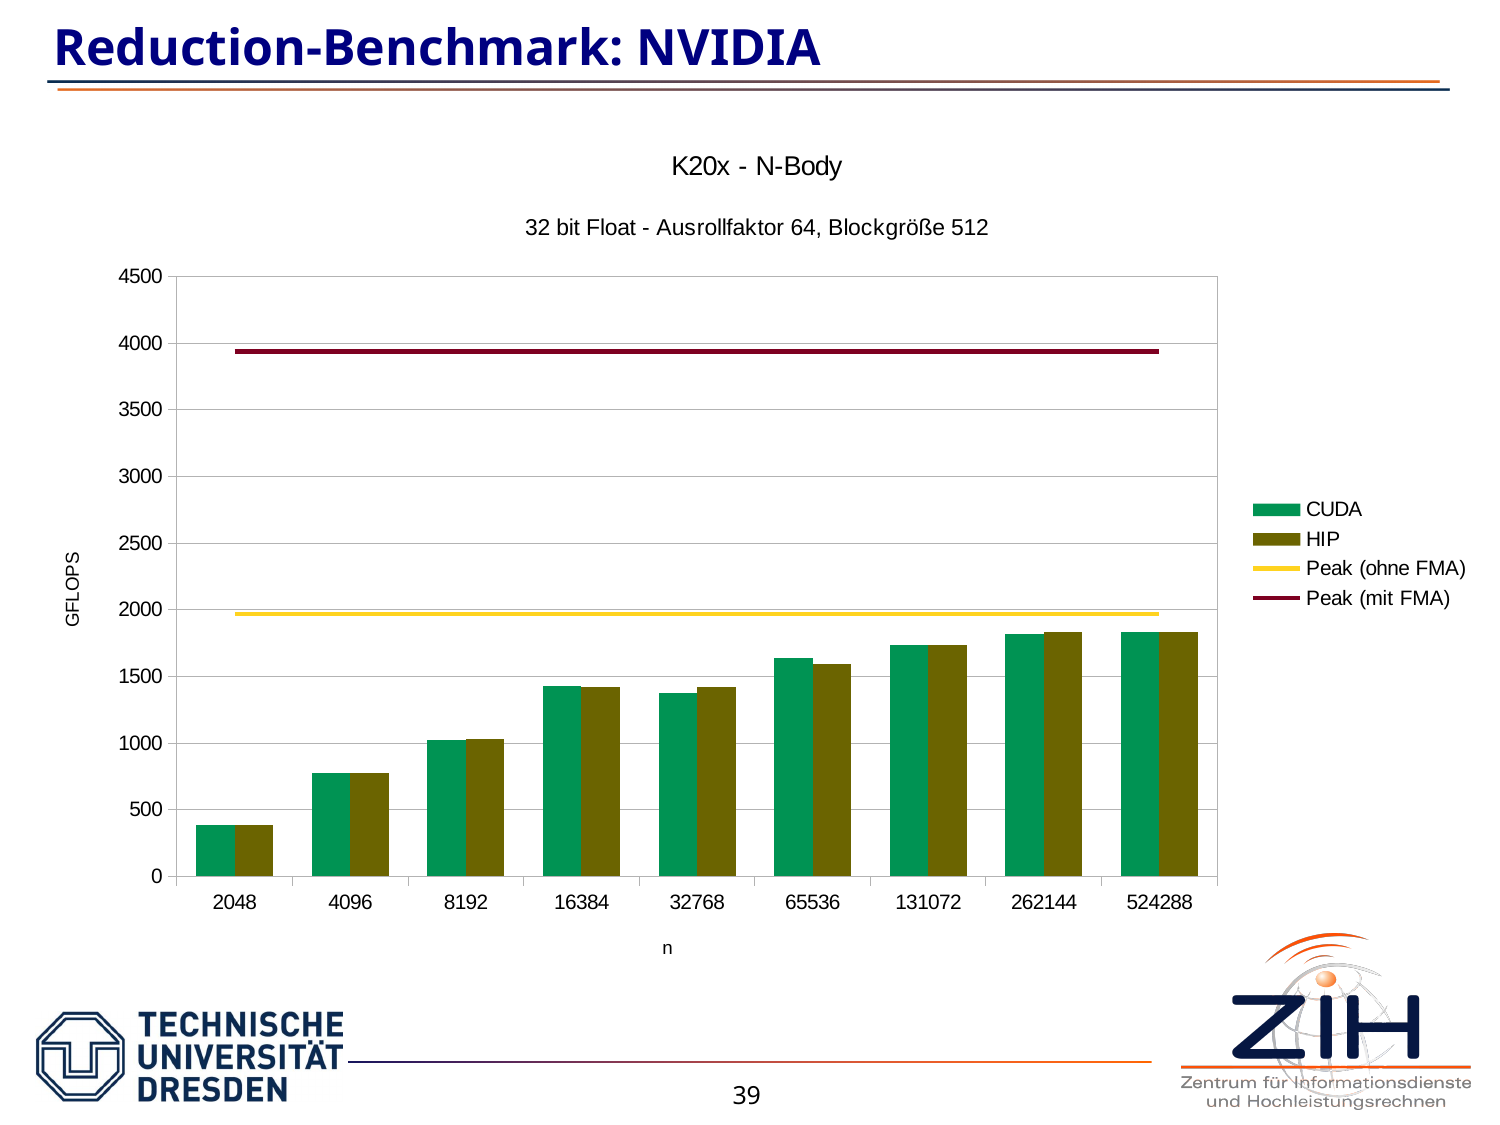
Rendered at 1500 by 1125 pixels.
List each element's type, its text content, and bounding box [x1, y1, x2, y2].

chart [29, 118, 1486, 991]
picture [35, 1011, 343, 1102]
picture [47, 80, 1450, 91]
picture [1181, 991, 1471, 1110]
title Reduction-Benchmark: NVIDIA [53, 12, 1453, 81]
